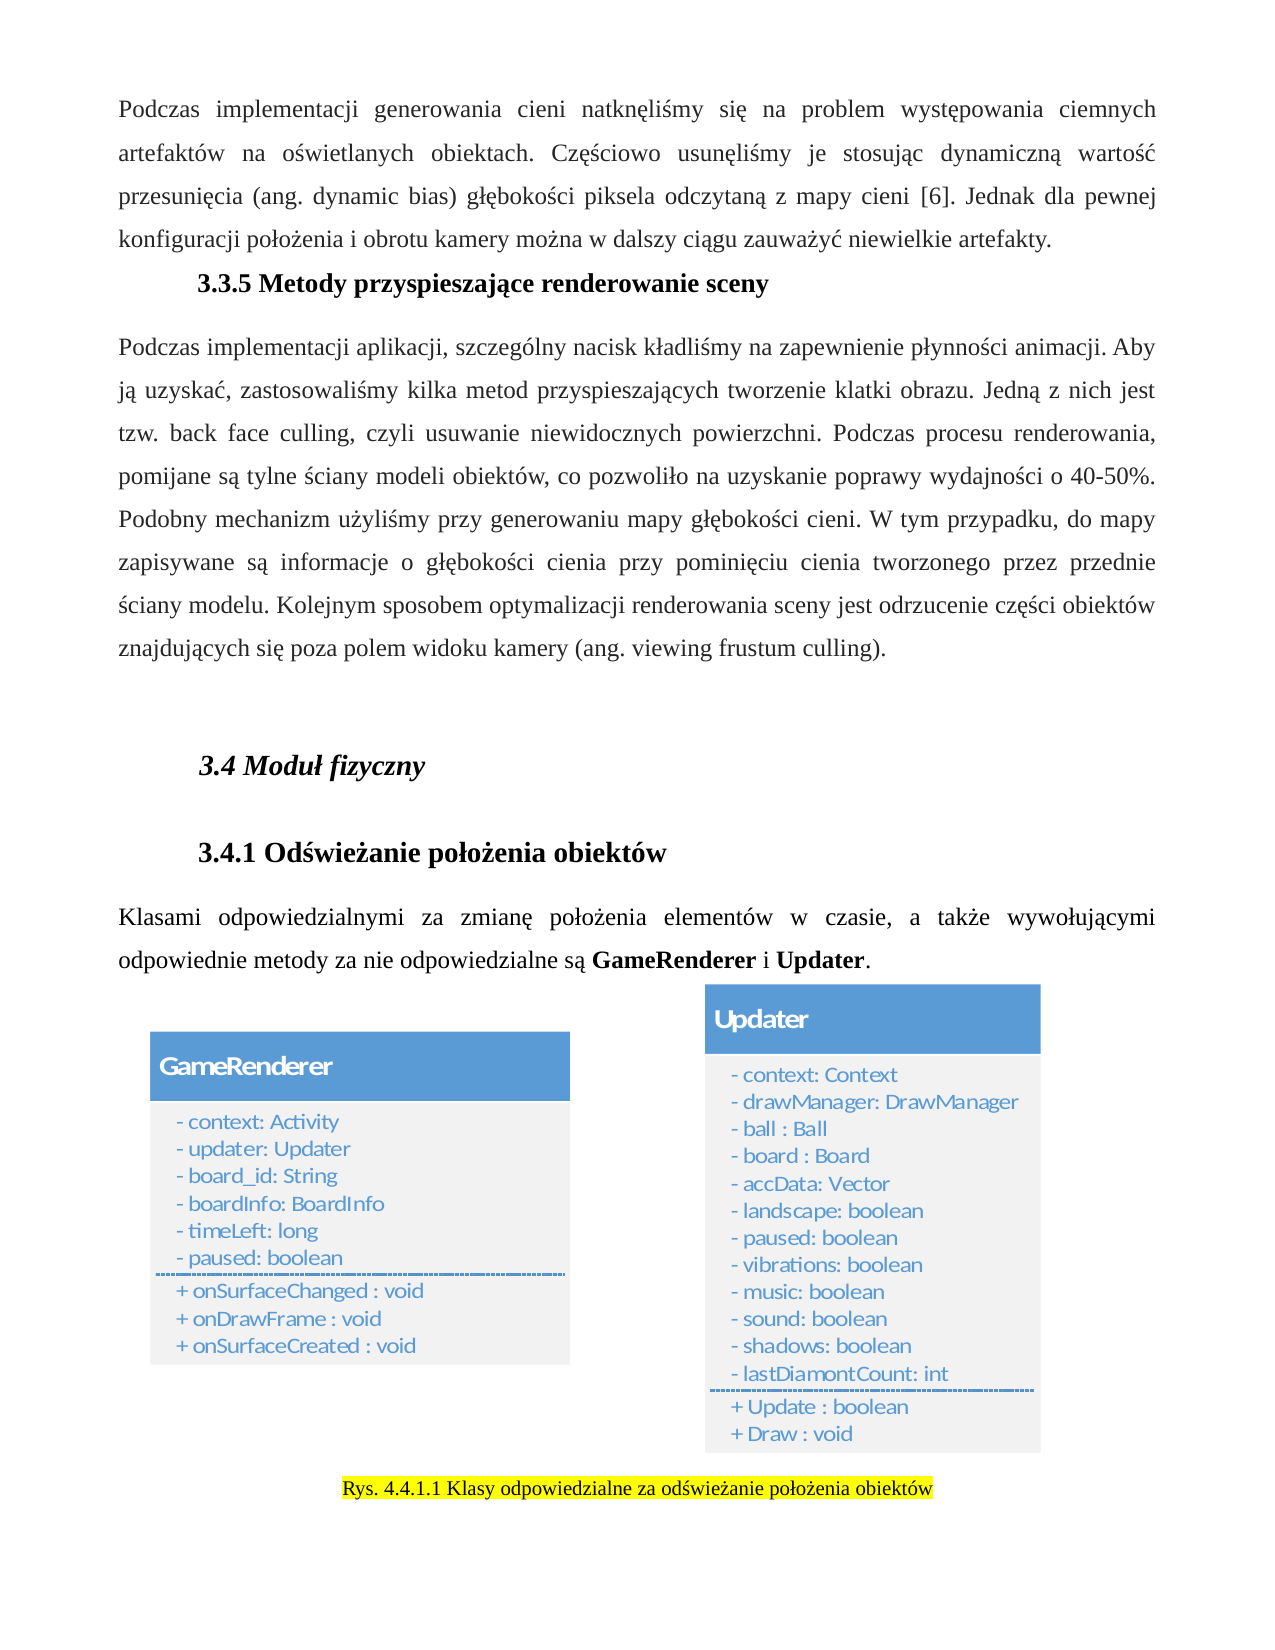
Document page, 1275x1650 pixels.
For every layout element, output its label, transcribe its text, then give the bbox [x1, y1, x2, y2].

text Podczas implementacji generowania cieni natknęliśmy się na problem występowania ciemnych artefaktów na oświetlanych obiektach. Częściowo usunęliśmy je stosując dynamiczną wartość przesunięcia (ang. dynamic bias) głębokości piksela odczytaną z mapy cieni [6]. Jednak dla pewnej konfiguracji położenia i obrotu kamery można w dalszy ciągu zauważyć niewielkie artefakty. [118, 94, 1157, 253]
subtitle Moduł fizyczny [192, 748, 1157, 782]
subtitle Odświeżanie położenia obiektów [191, 835, 1157, 868]
text Klasami odpowiedzialnymi za zmianę położenia elementów w czasie, a także wywołującymi odpowiednie metody za nie odpowiedzialne są GameRenderer i Updater. [118, 902, 1157, 974]
text Podczas implementacji aplikacji, szczególny nacisk kładliśmy na zapewnienie płynności animacji. Aby ją uzyskać, zastosowaliśmy kilka metod przyspieszających tworzenie klatki obrazu. Jedną z nich jest tzw. back face culling, czyli usuwanie niewidocznych powierzchni. Podczas procesu renderowania, pomijane są tylne ściany modeli obiektów, co pozwoliło na uzyskanie poprawy wydajności o 40-50%. Podobny mechanizm użyliśmy przy generowaniu mapy głębokości cieni. W tym przypadku, do mapy zapisywane są informacje o głębokości cienia przy pominięciu cienia tworzonego przez przednie ściany modelu. Kolejnym sposobem optymalizacji renderowania sceny jest odrzucenie części obiektów znajdujących się poza polem widoku kamery (ang. viewing frustum culling). [118, 332, 1157, 662]
subtitle Metody przyspieszające renderowanie sceny [191, 267, 1157, 298]
text Rys. 4.4.1.1 Klasy odpowiedzialne za odświeżanie położenia obiektów [118, 979, 1157, 1499]
